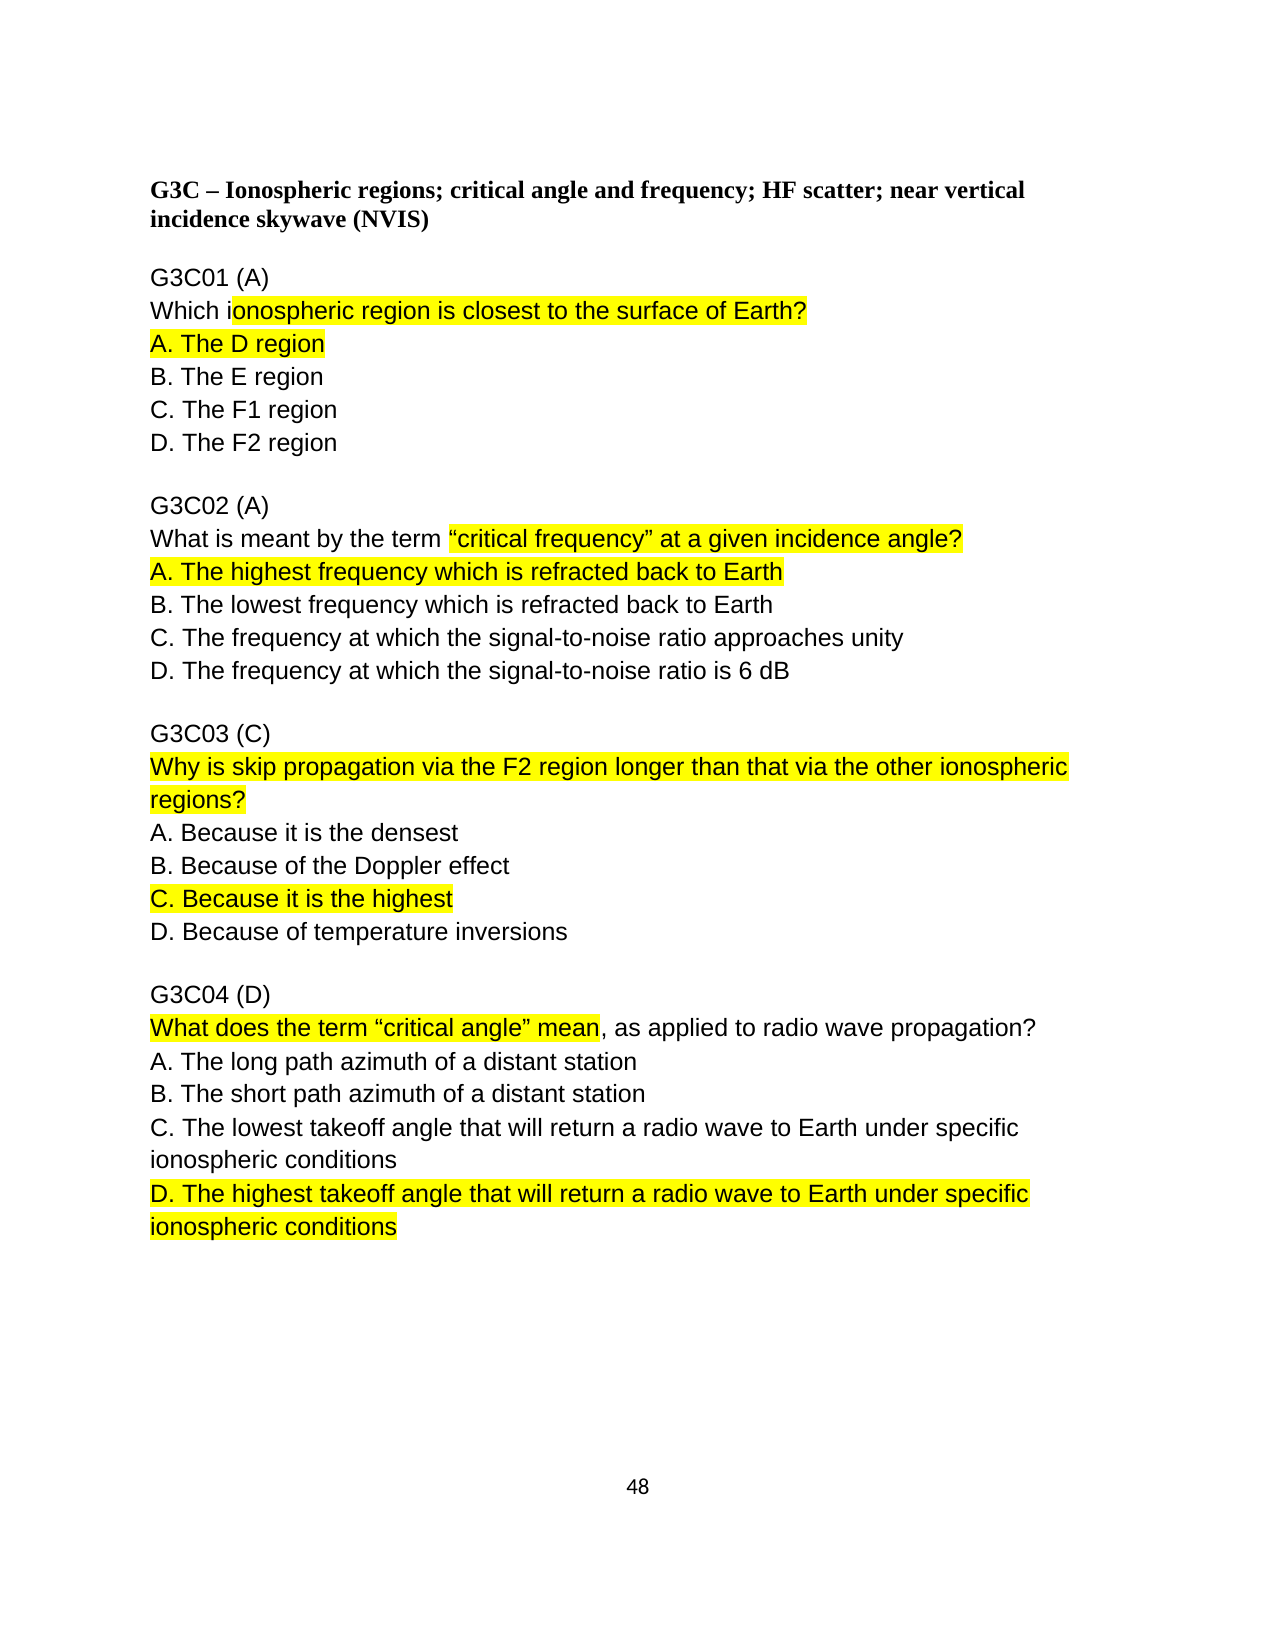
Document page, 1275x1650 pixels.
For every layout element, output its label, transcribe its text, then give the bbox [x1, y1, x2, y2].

text G3C01 (A) Which ionospheric region is closest to the surface of Earth? A. The D region B. The E region C. The F1 region D. The F2 region [150, 263, 1125, 457]
subtitle G3C – Ionospheric regions; critical angle and frequency; HF scatter; near vertical incidence skywave (NVIS) [150, 176, 1125, 233]
text G3C03 (C) Why is skip propagation via the F2 region longer than that via the other ionospheric regions? A. Because it is the densest B. Because of the Doppler effect C. Because it is the highest D. Because of temperature inversions [150, 719, 1125, 946]
text G3C02 (A) What is meant by the term “critical frequency” at a given incidence angle? A. The highest frequency which is refracted back to Earth B. The lowest frequency which is refracted back to Earth C. The frequency at which the signal-to-noise ratio approaches unity D. The frequency at which the signal-to-noise ratio is 6 dB [150, 491, 1125, 685]
text G3C04 (D) What does the term “critical angle” mean, as applied to radio wave propagation? A. The long path azimuth of a distant station B. The short path azimuth of a distant station C. The lowest takeoff angle that will return a radio wave to Earth under specific ionospheric conditions D. The highest takeoff angle that will return a radio wave to Earth under specific ionospheric conditions [150, 980, 1125, 1240]
